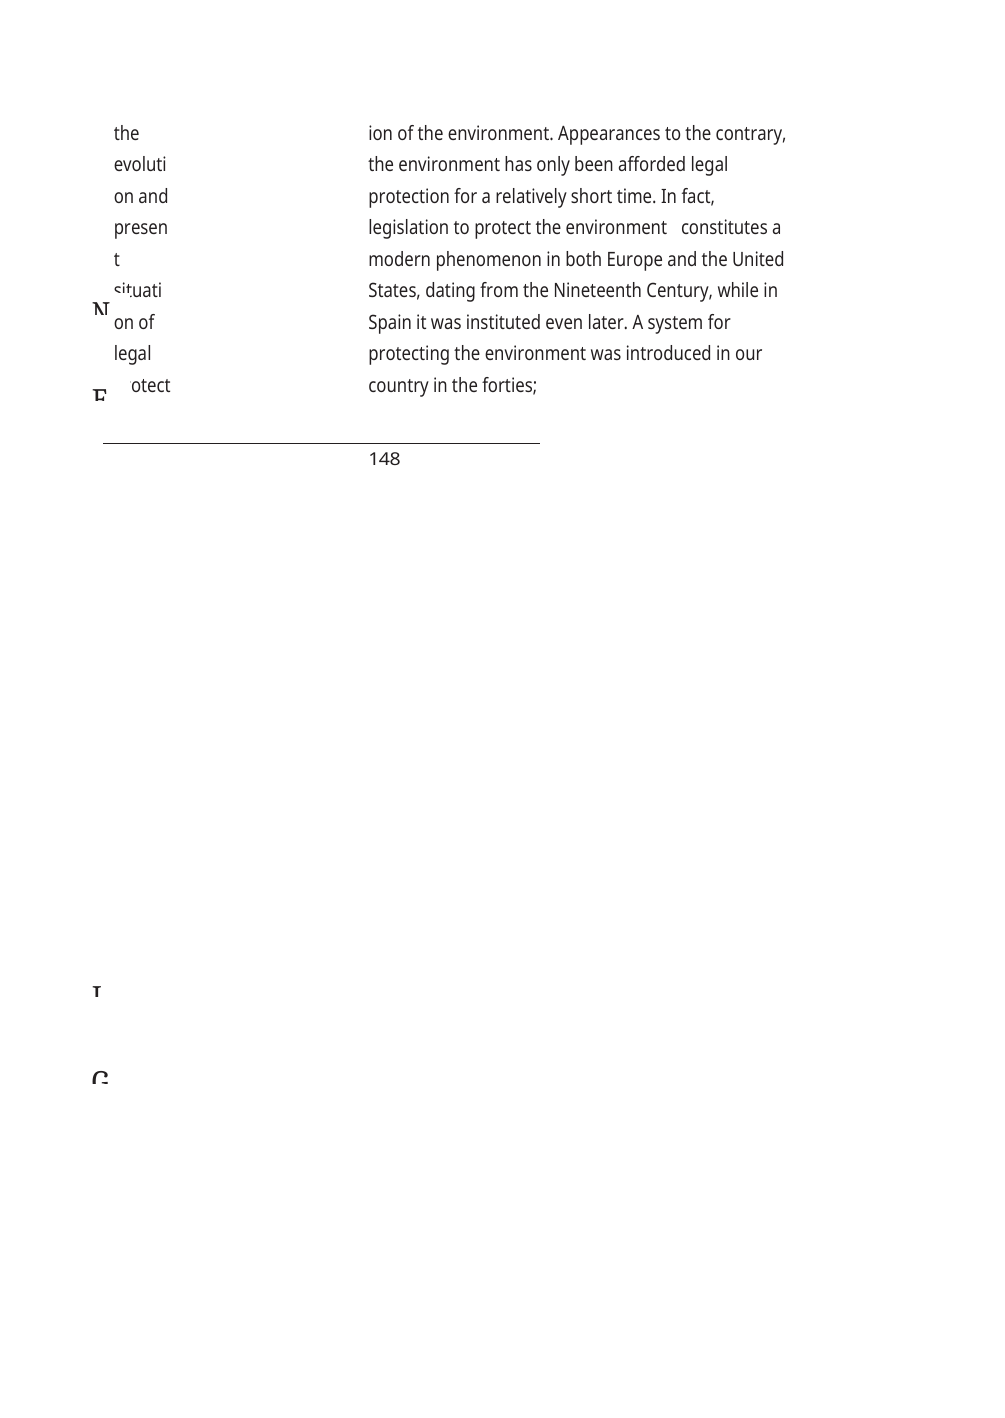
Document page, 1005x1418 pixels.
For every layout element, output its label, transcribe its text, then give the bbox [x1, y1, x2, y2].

text E [92, 383, 130, 401]
text ion of the environment. Appearances to the contrary, the environment has only been afforded legal protection for a relatively short time. In fact, legislation to protect the environment constitutes a modern phenomenon in both Europe and the United States, dating from the Nineteenth Century, while in Spain it was instituted even later. A system for protecting the environment was introduced in our country in the forties; [368, 119, 792, 398]
text the evolution and present situation of legal protect [113, 119, 171, 398]
text 148 [89, 293, 130, 314]
text G [92, 1065, 130, 1084]
text 148 [89, 381, 130, 401]
text N [92, 295, 130, 314]
text 148 [368, 446, 975, 471]
text L [92, 979, 130, 996]
